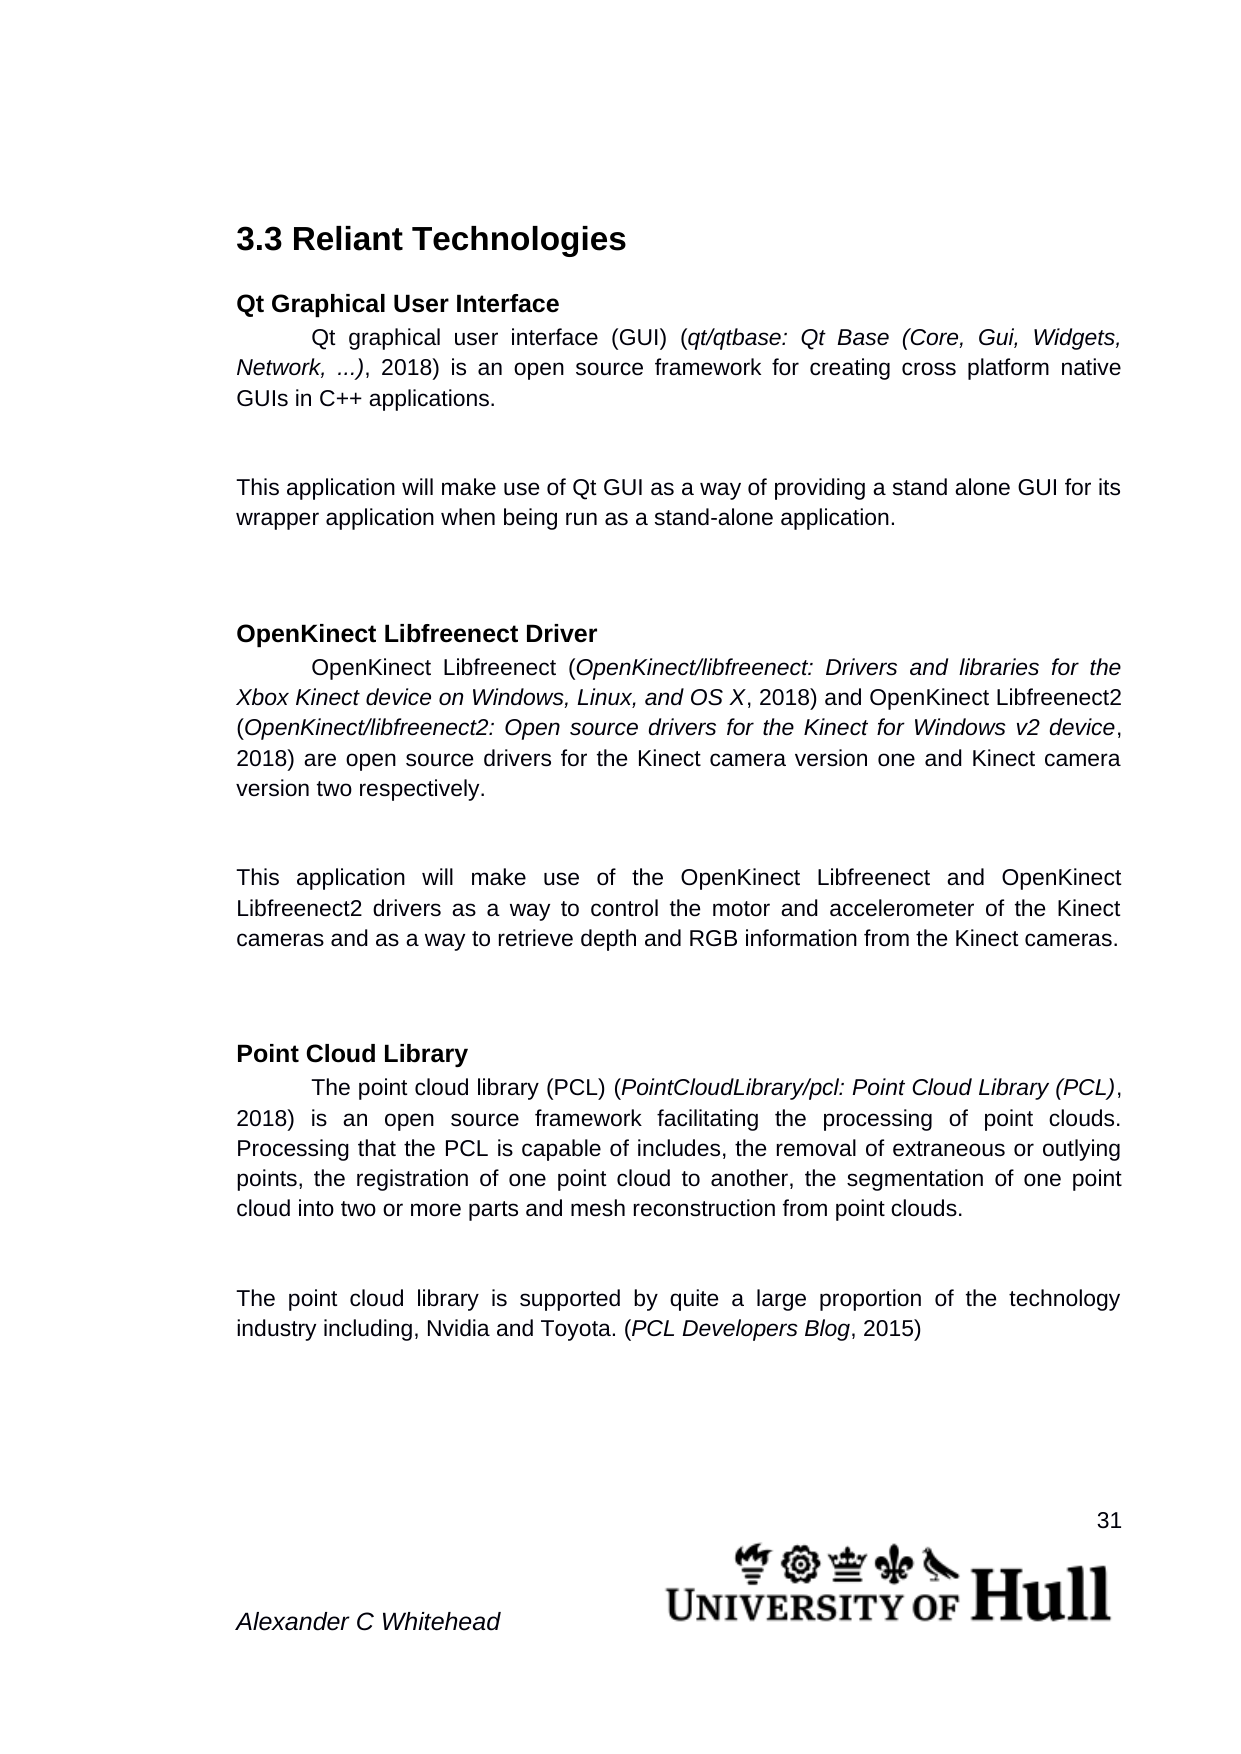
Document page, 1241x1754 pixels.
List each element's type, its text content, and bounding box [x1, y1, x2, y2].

subtitle Reliant Technologies [236, 219, 1122, 258]
picture [659, 1533, 1119, 1631]
subtitle Qt Graphical User Interface [236, 289, 1122, 318]
subtitle OpenKinect Libfreenect Driver [236, 619, 1122, 648]
subtitle Point Cloud Library [236, 1039, 1122, 1068]
text This application will make use of Qt GUI as a way of providing a stand alone GUI for its wrapper application when being run as a stand-alone application. [236, 474, 1122, 531]
text This application will make use of the OpenKinect Libfreenect and OpenKinect Libfreenect2 drivers as a way to control the motor and accelerometer of the Kinect cameras and as a way to retrieve depth and RGB information from the Kinect cameras. [236, 864, 1122, 951]
text Qt graphical user interface (GUI) (qt/qtbase: Qt Base (Core, Gui, Widgets, Network, ...), 2018)⁠ is an open source framework for creating cross platform native GUIs in C++ applications. [236, 324, 1122, 411]
text The point cloud library is supported by quite a large proportion of the technology industry including, Nvidia and Toyota. (PCL Developers Blog, 2015)⁠ [236, 1285, 1122, 1341]
text OpenKinect Libfreenect (OpenKinect/libfreenect: Drivers and libraries for the Xbox Kinect device on Windows, Linux, and OS X, 2018)⁠ and OpenKinect Libfreenect2 (OpenKinect/libfreenect2: Open source drivers for the Kinect for Windows v2 device, 2018)⁠ are open source drivers for the Kinect camera version one and Kinect camera version two respectively. [236, 654, 1122, 801]
text The point cloud library (PCL) (PointCloudLibrary/pcl: Point Cloud Library (PCL), 2018)⁠ is an open source framework facilitating the processing of point clouds. Processing that the PCL is capable of includes, the removal of extraneous or outlying points, the registration of one point cloud to another, the segmentation of one point cloud into two or more parts and mesh reconstruction from point clouds. [236, 1074, 1122, 1221]
